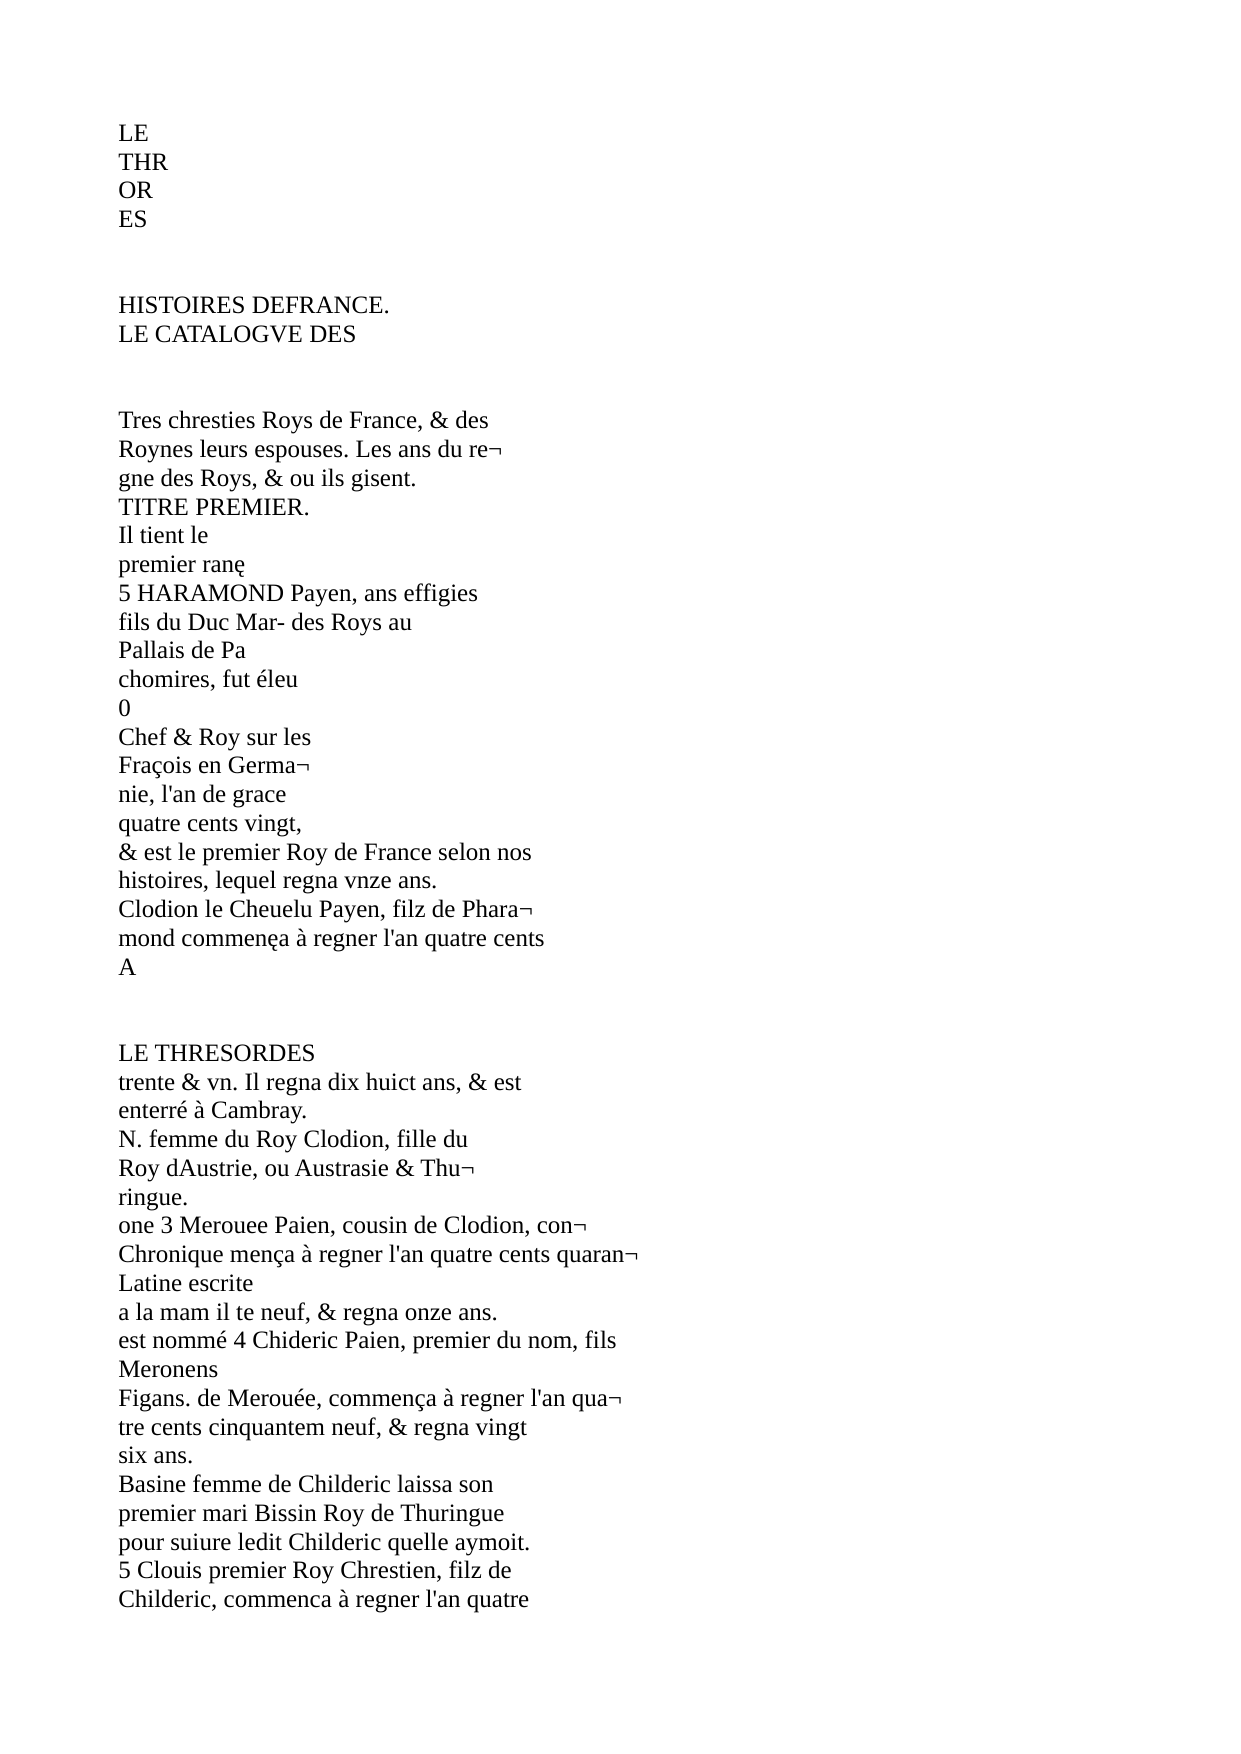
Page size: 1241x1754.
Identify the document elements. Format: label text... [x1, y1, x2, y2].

text Latine escrite [118, 1268, 1122, 1297]
text Figans. de Merouée, commença à regner l'an qua¬ [118, 1383, 1122, 1412]
text enterré à Cambray. [118, 1096, 1122, 1124]
text Roynes leurs espouses. Les ans du re¬ [118, 434, 1122, 463]
text Il tient le [118, 521, 1122, 549]
text LE [118, 118, 1122, 147]
text fils du Duc Mar- des Roys au [118, 607, 1122, 636]
text Pallais de Pa [118, 636, 1122, 664]
text Chronique mença à regner l'an quatre cents quaran¬ [118, 1239, 1122, 1268]
text gne des Roys, & ou ils gisent. [118, 463, 1122, 492]
text mond commenęa à regner l'an quatre cents [118, 923, 1122, 952]
text Roy dAustrie, ou Austrasie & Thu¬ [118, 1153, 1122, 1182]
text histoires, lequel regna vnze ans. [118, 866, 1122, 894]
text LE THRESORDES [118, 1038, 1122, 1067]
text six ans. [118, 1441, 1122, 1469]
text Tres chresties Roys de France, & des [118, 406, 1122, 434]
text 0 [118, 693, 1122, 722]
text chomires, fut éleu [118, 664, 1122, 693]
text 5 Clouis premier Roy Chrestien, filz de [118, 1556, 1122, 1584]
text Meronens [118, 1354, 1122, 1383]
text nie, l'an de grace [118, 779, 1122, 808]
text Fraçois en Germa¬ [118, 751, 1122, 779]
text OR [118, 176, 1122, 204]
text TITRE PREMIER. [118, 492, 1122, 521]
text Basine femme de Childeric laissa son [118, 1469, 1122, 1498]
text pour suiure ledit Childeric quelle aymoit. [118, 1527, 1122, 1556]
text LE CATALOGVE DES [118, 319, 1122, 348]
text premier mari Bissin Roy de Thuringue [118, 1498, 1122, 1527]
text A [118, 952, 1122, 981]
text tre cents cinquantem neuf, & regna vingt [118, 1412, 1122, 1441]
text est nommé 4 Chideric Paien, premier du nom, fils [118, 1326, 1122, 1354]
text trente & vn. Il regna dix huict ans, & est [118, 1067, 1122, 1096]
text ES [118, 204, 1122, 233]
text one 3 Merouee Paien, cousin de Clodion, con¬ [118, 1211, 1122, 1239]
text & est le premier Roy de France selon nos [118, 837, 1122, 866]
text quatre cents vingt, [118, 808, 1122, 837]
text 5 HARAMOND Payen, ans effigies [118, 578, 1122, 607]
text Childeric, commenca à regner l'an quatre [118, 1584, 1122, 1613]
text Chef & Roy sur les [118, 722, 1122, 751]
text N. femme du Roy Clodion, fille du [118, 1124, 1122, 1153]
text ringue. [118, 1182, 1122, 1211]
text THR [118, 147, 1122, 176]
text Clodion le Cheuelu Payen, filz de Phara¬ [118, 894, 1122, 923]
text HISTOIRES DEFRANCE. [118, 291, 1122, 319]
text premier ranę [118, 549, 1122, 578]
text a la mam il te neuf, & regna onze ans. [118, 1297, 1122, 1326]
